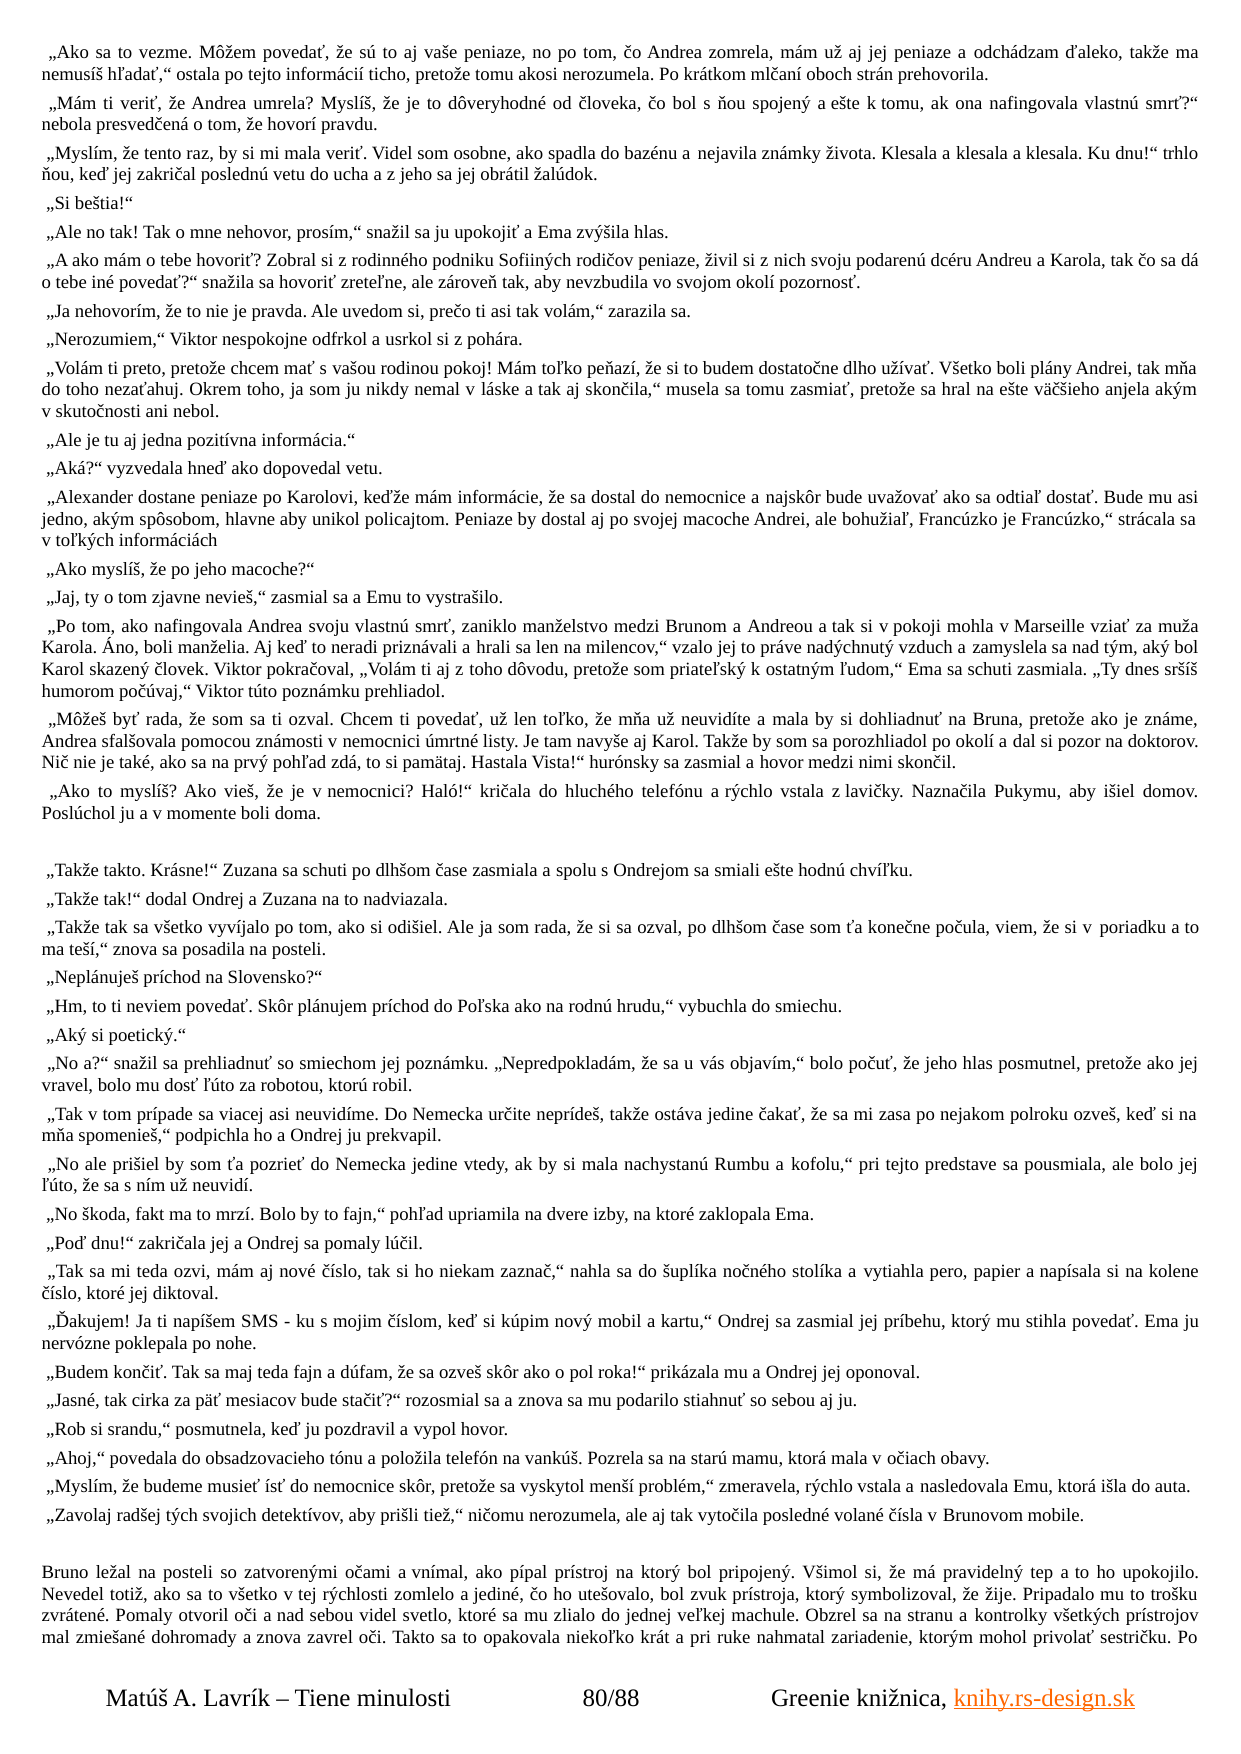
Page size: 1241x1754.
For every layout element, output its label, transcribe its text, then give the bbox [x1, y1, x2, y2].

text „Takže tak sa všetko vyvíjalo po tom, ako si odišiel. Ale ja som rada, že si sa ozval, po dlhšom čase som ťa konečne počula, viem, že si v poriadku a to ma teší,“ znova sa posadila na posteli. [41, 916, 1199, 959]
text „Ahoj,“ povedala do obsadzovacieho tónu a položila telefón na vankúš. Pozrela sa na starú mamu, ktorá mala v očiach obavy. [41, 1447, 1199, 1468]
text „No škoda, fakt ma to mrzí. Bolo by to fajn,“ pohľad upriamila na dvere izby, na ktoré zaklopala Ema. [41, 1203, 1199, 1224]
text „Ako sa to vezme. Môžem povedať, že sú to aj vaše peniaze, no po tom, čo Andrea zomrela, mám už aj jej peniaze a odchádzam ďaleko, takže ma nemusíš hľadať,“ ostala po tejto informácií ticho, pretože tomu akosi nerozumela. Po krátkom mlčaní oboch strán prehovorila. [41, 41, 1199, 84]
text „Aká?“ vyzvedala hneď ako dopovedal vetu. [41, 457, 1199, 479]
text „Zavolaj radšej tých svojich detektívov, aby prišli tiež,“ ničomu nerozumela, ale aj tak vytočila posledné volané čísla v Brunovom mobile. [41, 1504, 1199, 1525]
text „Takže tak!“ dodal Ondrej a Zuzana na to nadviazala. [41, 887, 1199, 909]
text „Ja nehovorím, že to nie je pravda. Ale uvedom si, prečo ti asi tak volám,“ zarazila sa. [41, 299, 1199, 321]
text „Myslím, že budeme musieť ísť do nemocnice skôr, pretože sa vyskytol menší problém,“ zmeravela, rýchlo vstala a nasledovala Emu, ktorá išla do auta. [41, 1475, 1199, 1497]
text „Ďakujem! Ja ti napíšem SMS - ku s mojim číslom, keď si kúpim nový mobil a kartu,“ Ondrej sa zasmial jej príbehu, ktorý mu stihla povedať. Ema ju nervózne poklepala po nohe. [41, 1310, 1199, 1353]
text „No ale prišiel by som ťa pozrieť do Nemecka jedine vtedy, ak by si mala nachystanú Rumbu a kofolu,“ pri tejto predstave sa pousmiala, ale bolo jej ľúto, že sa s ním už neuvidí. [41, 1153, 1199, 1196]
text „Nerozumiem,“ Viktor nespokojne odfrkol a usrkol si z pohára. [41, 328, 1199, 350]
text „Rob si srandu,“ posmutnela, keď ju pozdravil a vypol hovor. [41, 1418, 1199, 1439]
text „Volám ti preto, pretože chcem mať s vašou rodinou pokoj! Mám toľko peňazí, že si to budem dostatočne dlho užívať. Všetko boli plány Andrei, tak mňa do toho nezaťahuj. Okrem toho, ja som ju nikdy nemal v láske a tak aj skončila,“ musela sa tomu zasmiať, pretože sa hral na ešte väčšieho anjela akým v skutočnosti ani nebol. [41, 357, 1199, 421]
text „Poď dnu!“ zakričala jej a Ondrej sa pomaly lúčil. [41, 1232, 1199, 1253]
text „Alexander dostane peniaze po Karolovi, keďže mám informácie, že sa dostal do nemocnice a najskôr bude uvažovať ako sa odtiaľ dostať. Bude mu asi jedno, akým spôsobom, hlavne aby unikol policajtom. Peniaze by dostal aj po svojej macoche Andrei, ale bohužiaľ, Francúzko je Francúzko,“ strácala sa v toľkých informáciách [41, 486, 1199, 551]
text „Ako myslíš, že po jeho macoche?“ [41, 558, 1199, 579]
text „A ako mám o tebe hovoriť? Zobral si z rodinného podniku Sofiiných rodičov peniaze, živil si z nich svoju podarenú dcéru Andreu a Karola, tak čo sa dá o tebe iné povedať?“ snažila sa hovoriť zreteľne, ale zároveň tak, aby nevzbudila vo svojom okolí pozornosť. [41, 249, 1199, 292]
text „Takže takto. Krásne!“ Zuzana sa schuti po dlhšom čase zasmiala a spolu s Ondrejom sa smiali ešte hodnú chvíľku. [41, 859, 1199, 880]
text „Jaj, ty o tom zjavne nevieš,“ zasmial sa a Emu to vystrašilo. [41, 586, 1199, 608]
text „Neplánuješ príchod na Slovensko?“ [41, 966, 1199, 988]
text „Si beštia!“ [41, 192, 1199, 213]
text „No a?“ snažil sa prehliadnuť so smiechom jej poznámku. „Nepredpokladám, že sa u vás objavím,“ bolo počuť, že jeho hlas posmutnel, pretože ako jej vravel, bolo mu dosť ľúto za robotou, ktorú robil. [41, 1052, 1199, 1095]
text „Jasné, tak cirka za päť mesiacov bude stačiť?“ rozosmial sa a znova sa mu podarilo stiahnuť so sebou aj ju. [41, 1389, 1199, 1411]
text „Ale no tak! Tak o mne nehovor, prosím,“ snažil sa ju upokojiť a Ema zvýšila hlas. [41, 221, 1199, 242]
text „Môžeš byť rada, že som sa ti ozval. Chcem ti povedať, už len toľko, že mňa už neuvidíte a mala by si dohliadnuť na Bruna, pretože ako je známe, Andrea sfalšovala pomocou známosti v nemocnici úmrtné listy. Je tam navyše aj Karol. Takže by som sa porozhliadol po okolí a dal si pozor na doktorov. Nič nie je také, ako sa na prvý pohľad zdá, to si pamätaj. Hastala Vista!“ hurónsky sa zasmial a hovor medzi nimi skončil. [41, 708, 1199, 773]
text „Myslím, že tento raz, by si mi mala veriť. Videl som osobne, ako spadla do bazénu a nejavila známky života. Klesala a klesala a klesala. Ku dnu!“ trhlo ňou, keď jej zakričal poslednú vetu do ucha a z jeho sa jej obrátil žalúdok. [41, 142, 1199, 185]
text „Hm, to ti neviem povedať. Skôr plánujem príchod do Poľska ako na rodnú hrudu,“ vybuchla do smiechu. [41, 995, 1199, 1017]
text „Po tom, ako nafingovala Andrea svoju vlastnú smrť, zaniklo manželstvo medzi Brunom a Andreou a tak si v pokoji mohla v Marseille vziať za muža Karola. Áno, boli manželia. Aj keď to neradi priznávali a hrali sa len na milencov,“ vzalo jej to práve nadýchnutý vzduch a zamyslela sa nad tým, aký bol Karol skazený človek. Viktor pokračoval, „Volám ti aj z toho dôvodu, pretože som priateľský k ostatným ľudom,“ Ema sa schuti zasmiala. „Ty dnes sršíš humorom počúvaj,“ Viktor túto poznámku prehliadol. [41, 615, 1199, 701]
text „Tak v tom prípade sa viacej asi neuvidíme. Do Nemecka určite neprídeš, takže ostáva jedine čakať, že sa mi zasa po nejakom polroku ozveš, keď si na mňa spomenieš,“ podpichla ho a Ondrej ju prekvapil. [41, 1102, 1199, 1146]
text Bruno ležal na posteli so zatvorenými očami a vnímal, ako pípal prístroj na ktorý bol pripojený. Všimol si, že má pravidelný tep a to ho upokojilo. Nevedel totiž, ako sa to všetko v tej rýchlosti zomlelo a jediné, čo ho utešovalo, bol zvuk prístroja, ktorý symbolizoval, že žije. Pripadalo mu to trošku zvrátené. Pomaly otvoril oči a nad sebou videl svetlo, ktoré sa mu zlialo do jednej veľkej machule. Obzrel sa na stranu a kontrolky všetkých prístrojov mal zmiešané dohromady a znova zavrel oči. Takto sa to opakovala niekoľko krát a pri ruke nahmatal zariadenie, ktorým mohol privolať sestričku. Po [41, 1561, 1199, 1647]
text „Tak sa mi teda ozvi, mám aj nové číslo, tak si ho niekam zaznač,“ nahla sa do šuplíka nočného stolíka a vytiahla pero, papier a napísala si na kolene číslo, ktoré jej diktoval. [41, 1260, 1199, 1303]
text „Ako to myslíš? Ako vieš, že je v nemocnici? Haló!“ kričala do hluchého telefónu a rýchlo vstala z lavičky. Naznačila Pukymu, aby išiel domov. Poslúchol ju a v momente boli doma. [41, 780, 1199, 823]
text „Budem končiť. Tak sa maj teda fajn a dúfam, že sa ozveš skôr ako o pol roka!“ prikázala mu a Ondrej jej oponoval. [41, 1361, 1199, 1382]
text „Ale je tu aj jedna pozitívna informácia.“ [41, 428, 1199, 450]
text „Aký si poetický.“ [41, 1024, 1199, 1045]
text „Mám ti veriť, že Andrea umrela? Myslíš, že je to dôveryhodné od človeka, čo bol s ňou spojený a ešte k tomu, ak ona nafingovala vlastnú smrť?“ nebola presvedčená o tom, že hovorí pravdu. [41, 92, 1199, 135]
